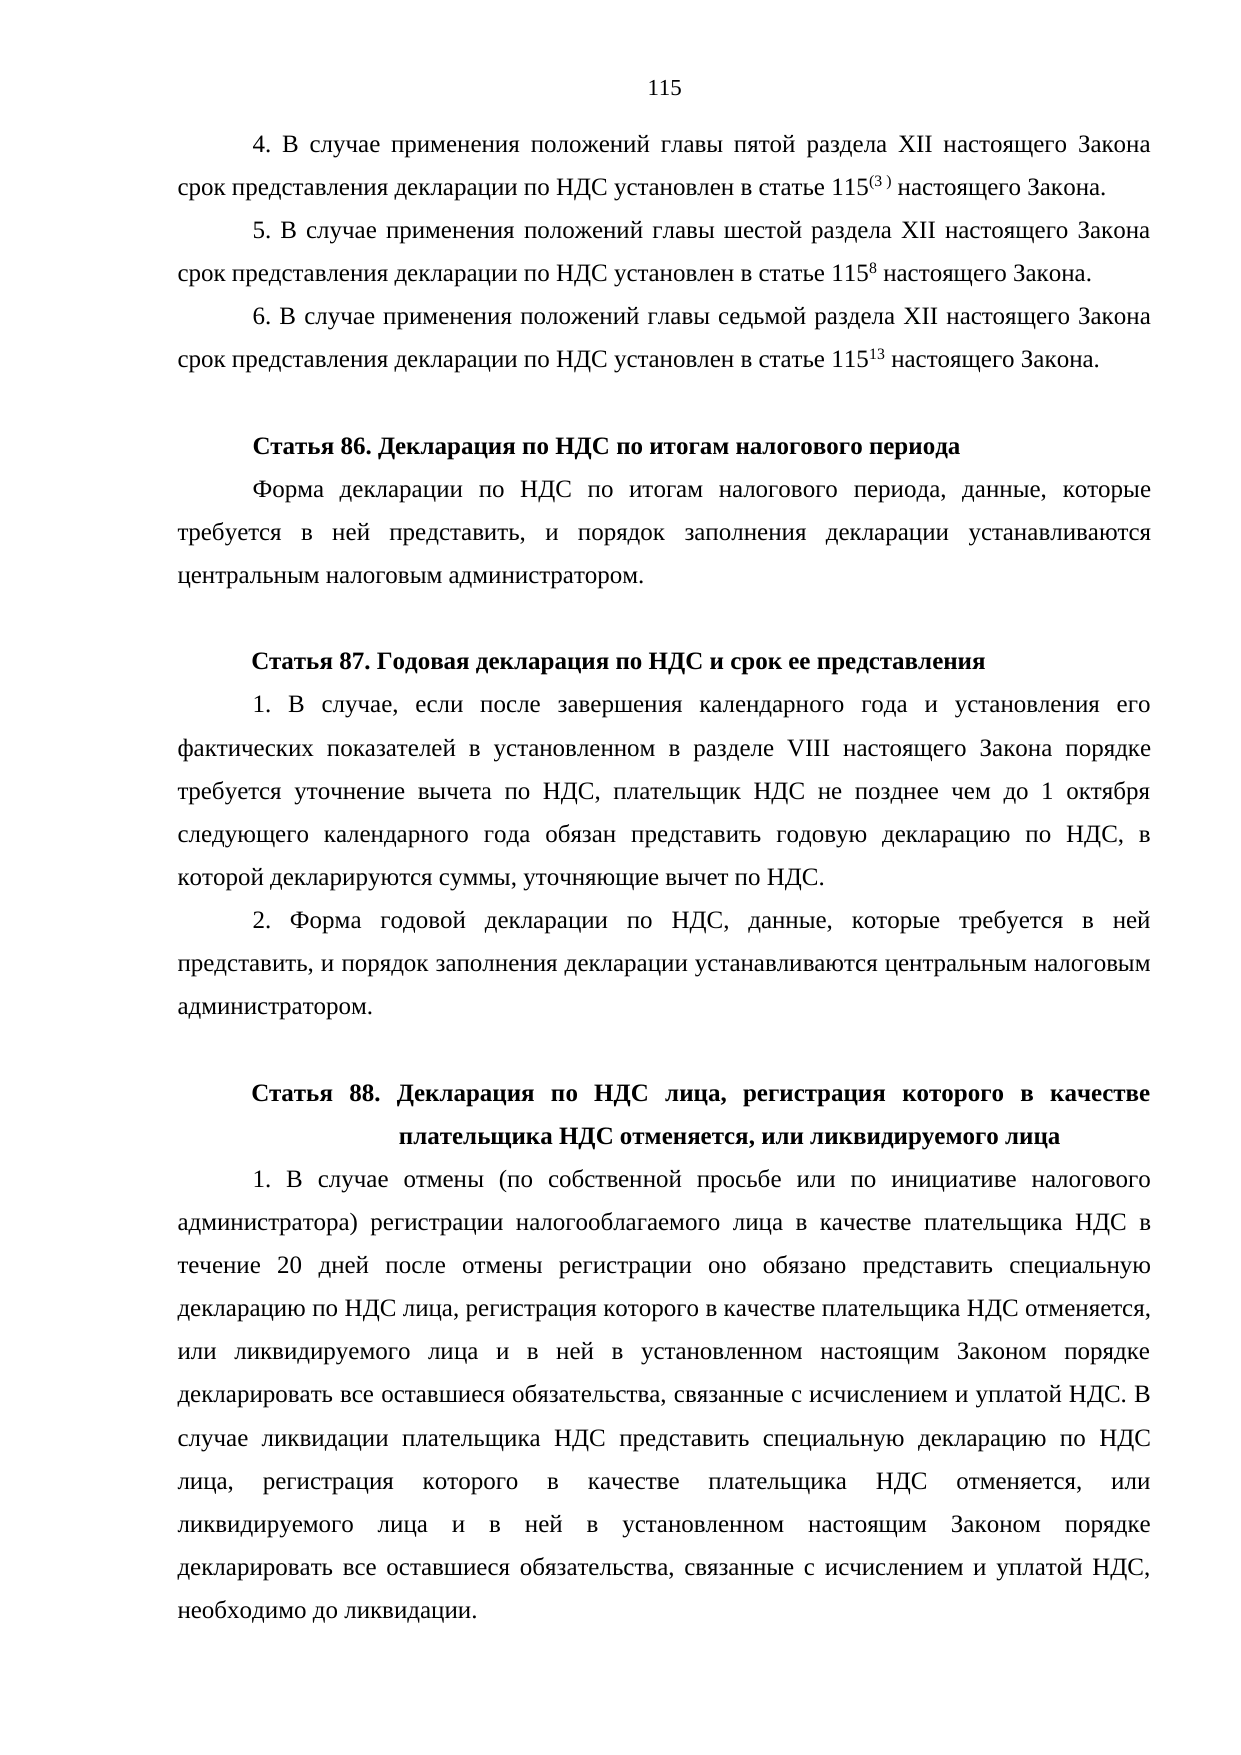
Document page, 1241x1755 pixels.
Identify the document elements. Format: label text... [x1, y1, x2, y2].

text 2. Форма годовой декларации по НДС, данные, которые требуется в ней представить, и порядок заполнения декларации устанавливаются центральным налоговым администратором. [177, 905, 1152, 1020]
text Статья 88. Декларация по НДС лица, регистрация которого в качестве плательщика НДС отменяется, или ликвидируемого лица [251, 1078, 1152, 1149]
text 4. В случае применения положений главы пятой раздела XII настоящего Закона срок представления декларации по НДС установлен в статье 115(3 ) настоящего Закона. [177, 129, 1152, 201]
text 1. В случае отмены (по собственной просьбе или по инициативе налогового администратора) регистрации налогооблагаемого лица в качестве плательщика НДС в течение 20 дней после отмены регистрации оно обязано представить специальную декларацию по НДС лица, регистрация которого в качестве плательщика НДС отменяется, или ликвидируемого лица и в ней в установленном настоящим Законом порядке декларировать все оставшиеся обязательства, связанные с исчислением и уплатой НДС. В случае ликвидации плательщика НДС представить специальную декларацию по НДС лица, регистрация которого в качестве плательщика НДС отменяется, или ликвидируемого лица и в ней в установленном настоящим Законом порядке декларировать все оставшиеся обязательства, связанные с исчислением и уплатой НДС, необходимо до ликвидации. [177, 1164, 1152, 1624]
text Статья 87. Годовая декларация по НДС и срок ее представления [177, 646, 1152, 675]
text Форма декларации по НДС по итогам налогового периода, данные, которые требуется в ней представить, и порядок заполнения декларации устанавливаются центральным налоговым администратором. [177, 474, 1152, 589]
text 1. В случае, если после завершения календарного года и установления его фактических показателей в установленном в разделе VIII настоящего Закона порядке требуется уточнение вычета по НДС, плательщик НДС не позднее чем до 1 октября следующего календарного года обязан представить годовую декларацию по НДС, в которой декларируются суммы, уточняющие вычет по НДС. [177, 689, 1152, 891]
text Статья 86. Декларация по НДС по итогам налогового периода [177, 431, 1152, 459]
text 5. В случае применения положений главы шестой раздела XII настоящего Закона срок представления декларации по НДС установлен в статье 1158 настоящего Закона. [177, 215, 1152, 287]
text 6. В случае применения положений главы седьмой раздела XII настоящего Закона срок представления декларации по НДС установлен в статье 11513 настоящего Закона. [177, 301, 1152, 373]
